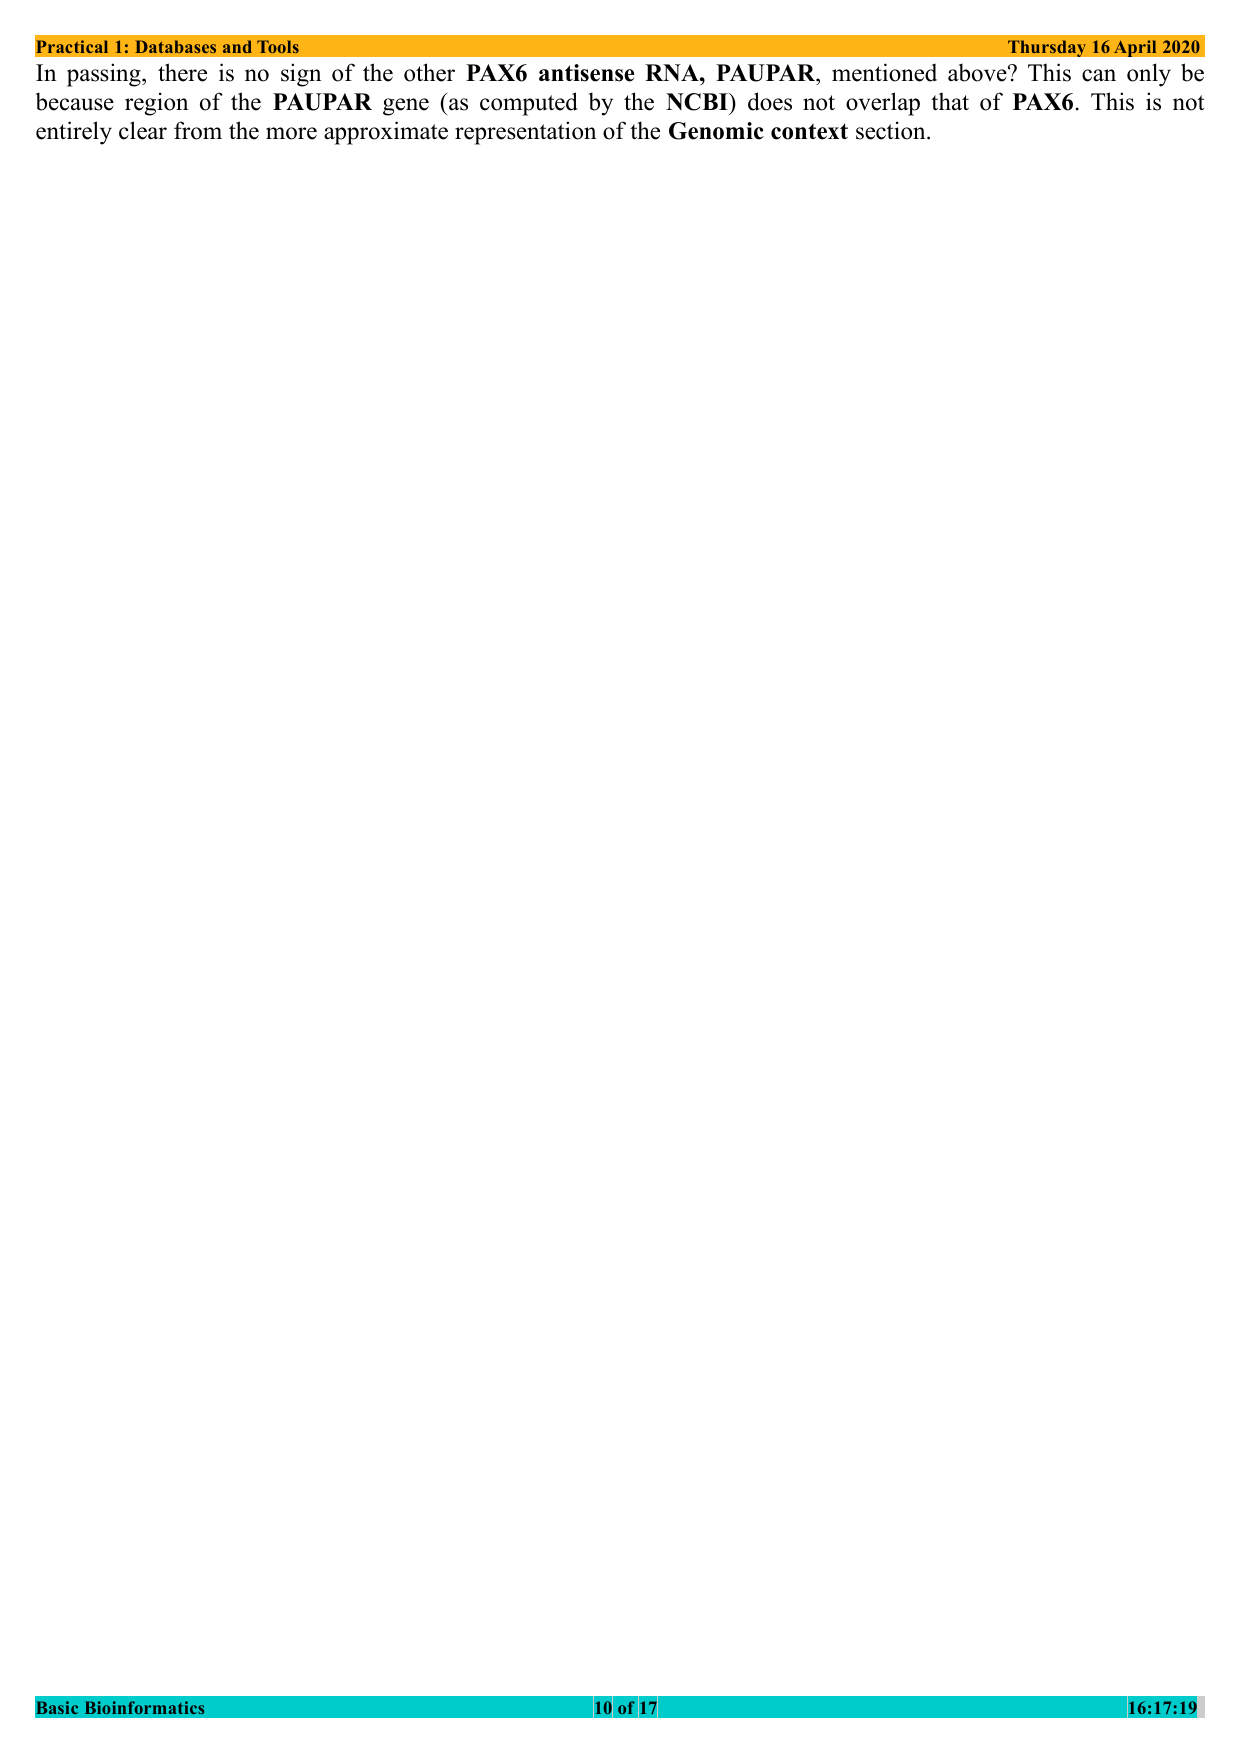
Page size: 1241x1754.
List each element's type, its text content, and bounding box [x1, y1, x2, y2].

text In passing, there is no sign of the other PAX6 antisense RNA, PAUPAR, mentioned above? This can only be because region of the PAUPAR gene (as computed by the NCBI) does not overlap that of PAX6. This is not entirely clear from the more approximate representation of the Genomic context section. [35, 57, 1205, 145]
